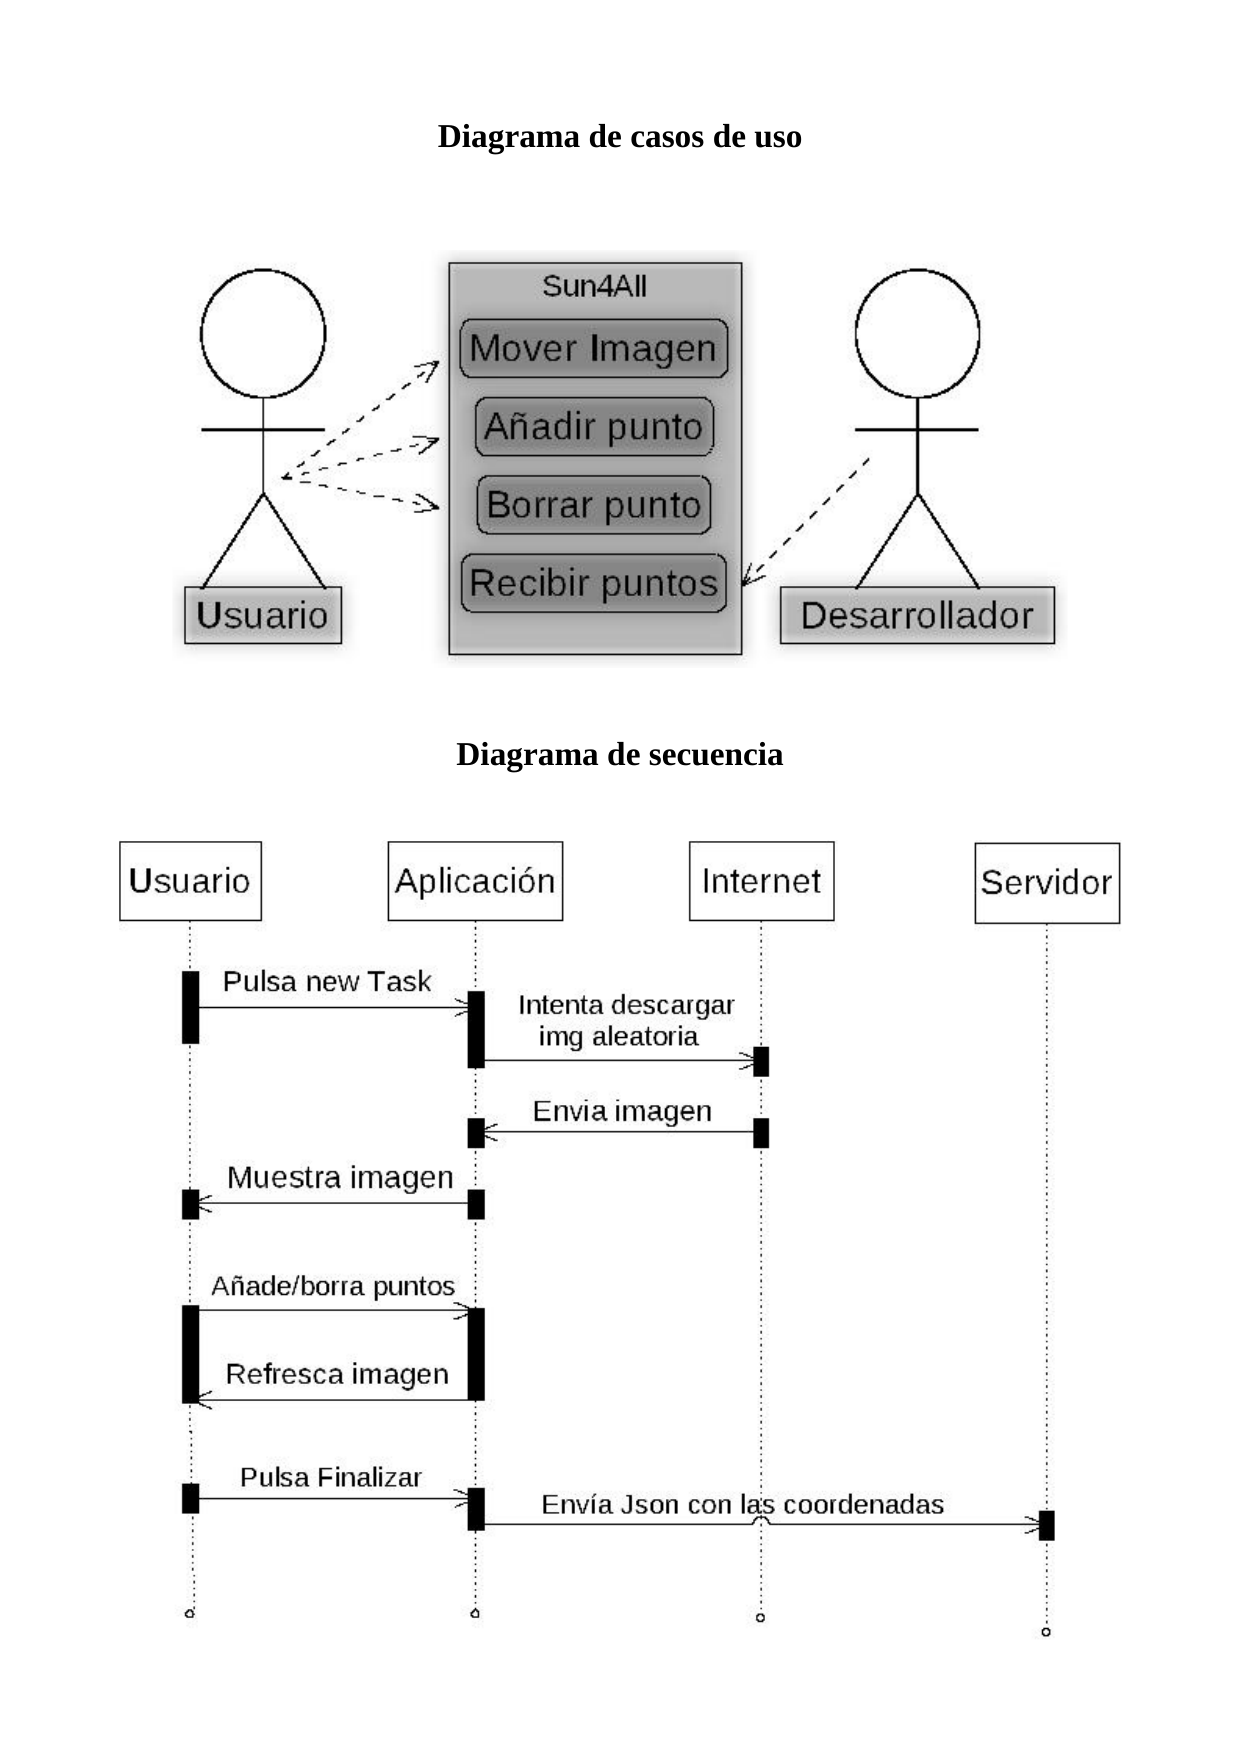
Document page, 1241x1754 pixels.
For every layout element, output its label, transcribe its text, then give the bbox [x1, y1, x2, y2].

picture [118, 840, 1122, 1648]
text Diagrama de casos de uso [119, 116, 1121, 154]
text Diagrama de secuencia [119, 735, 1121, 773]
picture [172, 250, 1068, 668]
